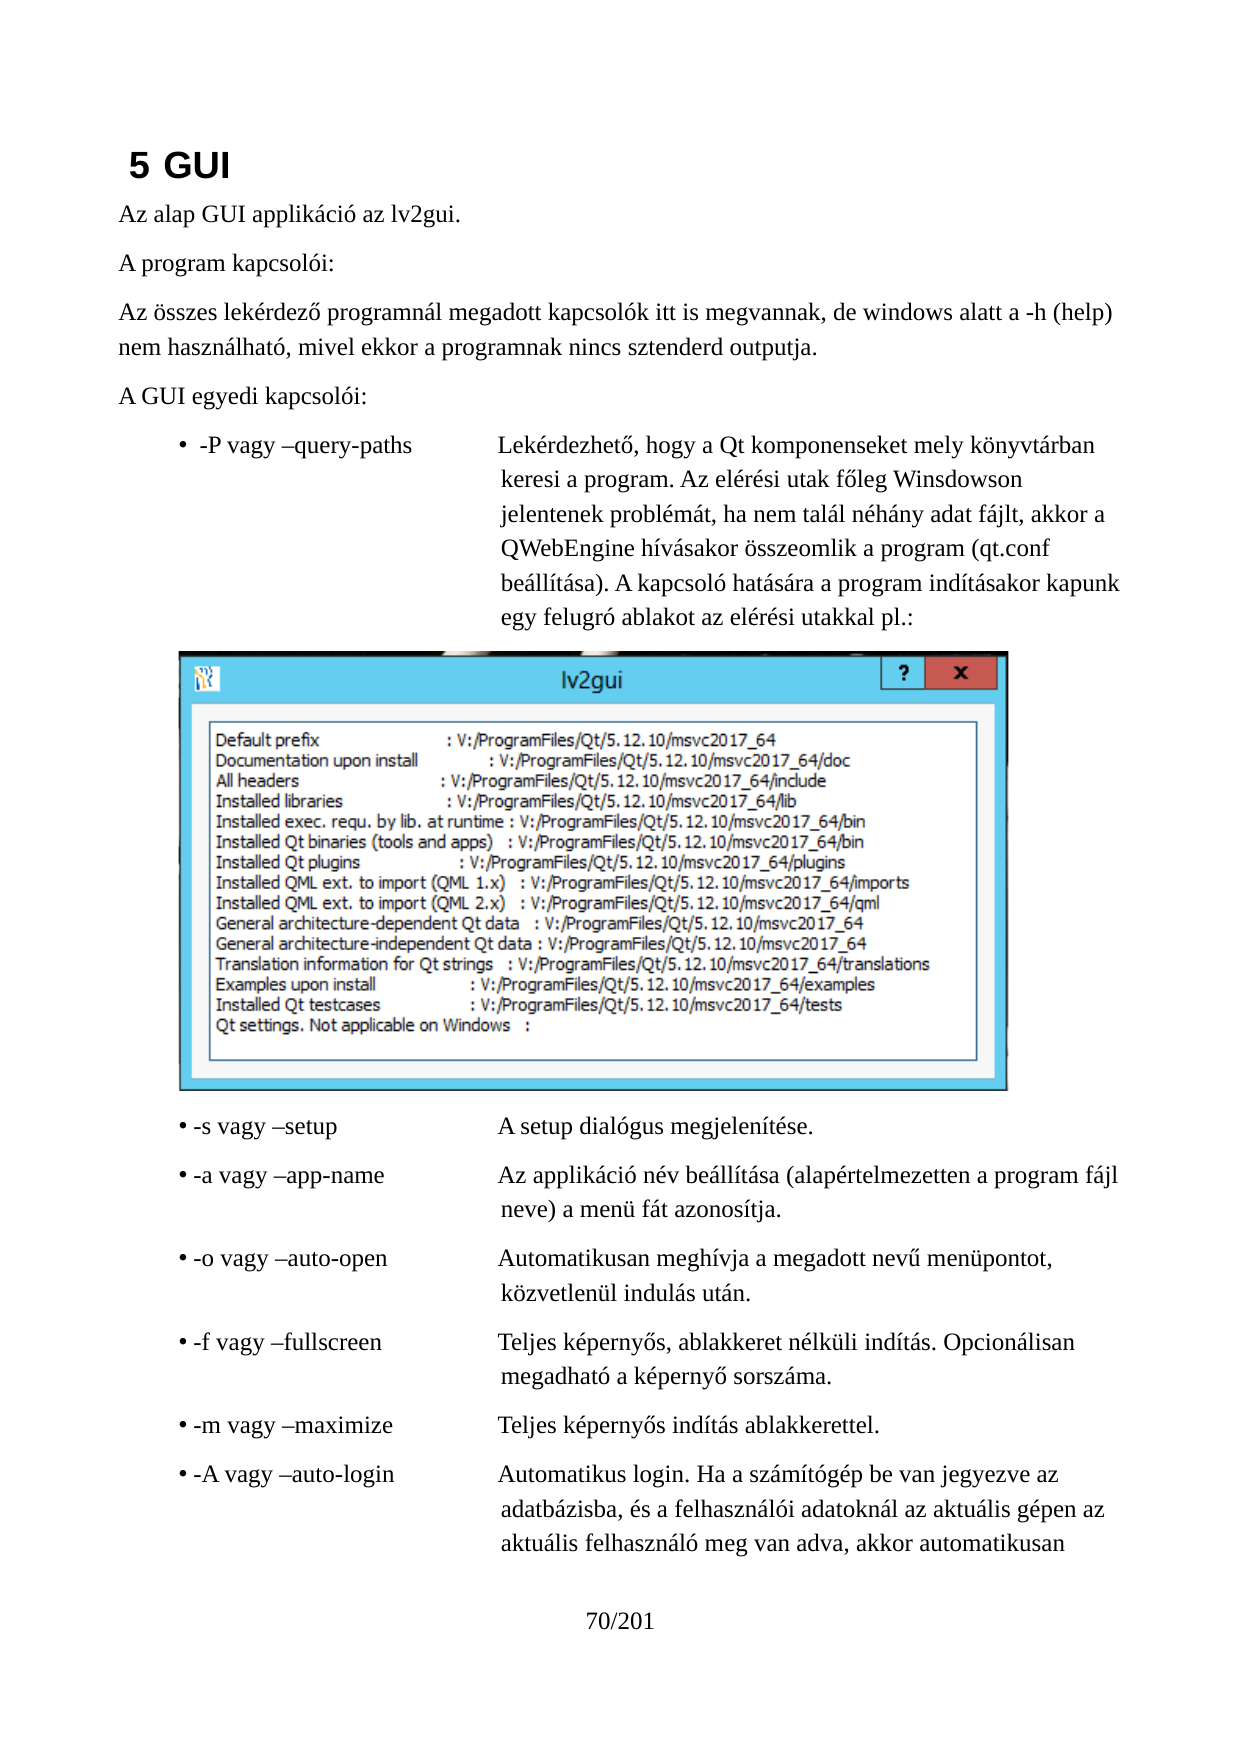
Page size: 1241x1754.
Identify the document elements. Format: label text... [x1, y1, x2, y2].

text Az összes lekérdező programnál megadott kapcsolók itt is megvannak, de windows alatt a -h (help) nem használható, mivel ekkor a programnak nincs sztenderd outputja. [118, 297, 1122, 361]
list -a vagy –app-name Az applikáció név beállítása (alapértelmezetten a program fájl neve) a menü fát azonosítja. [179, 1160, 1122, 1223]
text A GUI egyedi kapcsolói: [118, 381, 1122, 410]
list -m vagy –maximize Teljes képernyős indítás ablakkerettel. [179, 1411, 1122, 1439]
list -P vagy –query-paths Lekérdezhető, hogy a Qt komponenseket mely könyvtárban keresi a program. Az elérési utak főleg Winsdowson jelentenek problémát, ha nem talál néhány adat fájlt, akkor a QWebEngine hívásakor összeomlik a program (qt.conf beállítása). A kapcsoló hatására a program indításakor kapunk egy felugró ablakot az elérési utakkal pl.: [179, 430, 1122, 631]
picture [178, 651, 1009, 1091]
text A program kapcsolói: [118, 248, 1122, 277]
list -o vagy –auto-open Automatikusan meghívja a megadott nevű menüpontot, közvetlenül indulás után. [179, 1243, 1122, 1307]
text Az alap GUI applikáció az lv2gui. [118, 199, 1122, 228]
subtitle GUI [118, 143, 1122, 187]
list -A vagy –auto-login Automatikus login. Ha a számítógép be van jegyezve az adatbázisba, és a felhasználói adatoknál az aktuális gépen az aktuális felhasználó meg van adva, akkor automatikusan [179, 1459, 1122, 1557]
list -s vagy –setup A setup dialógus megjelenítése. [179, 1111, 1122, 1139]
list -f vagy –fullscreen Teljes képernyős, ablakkeret nélküli indítás. Opcionálisan megadható a képernyő sorszáma. [179, 1327, 1122, 1390]
